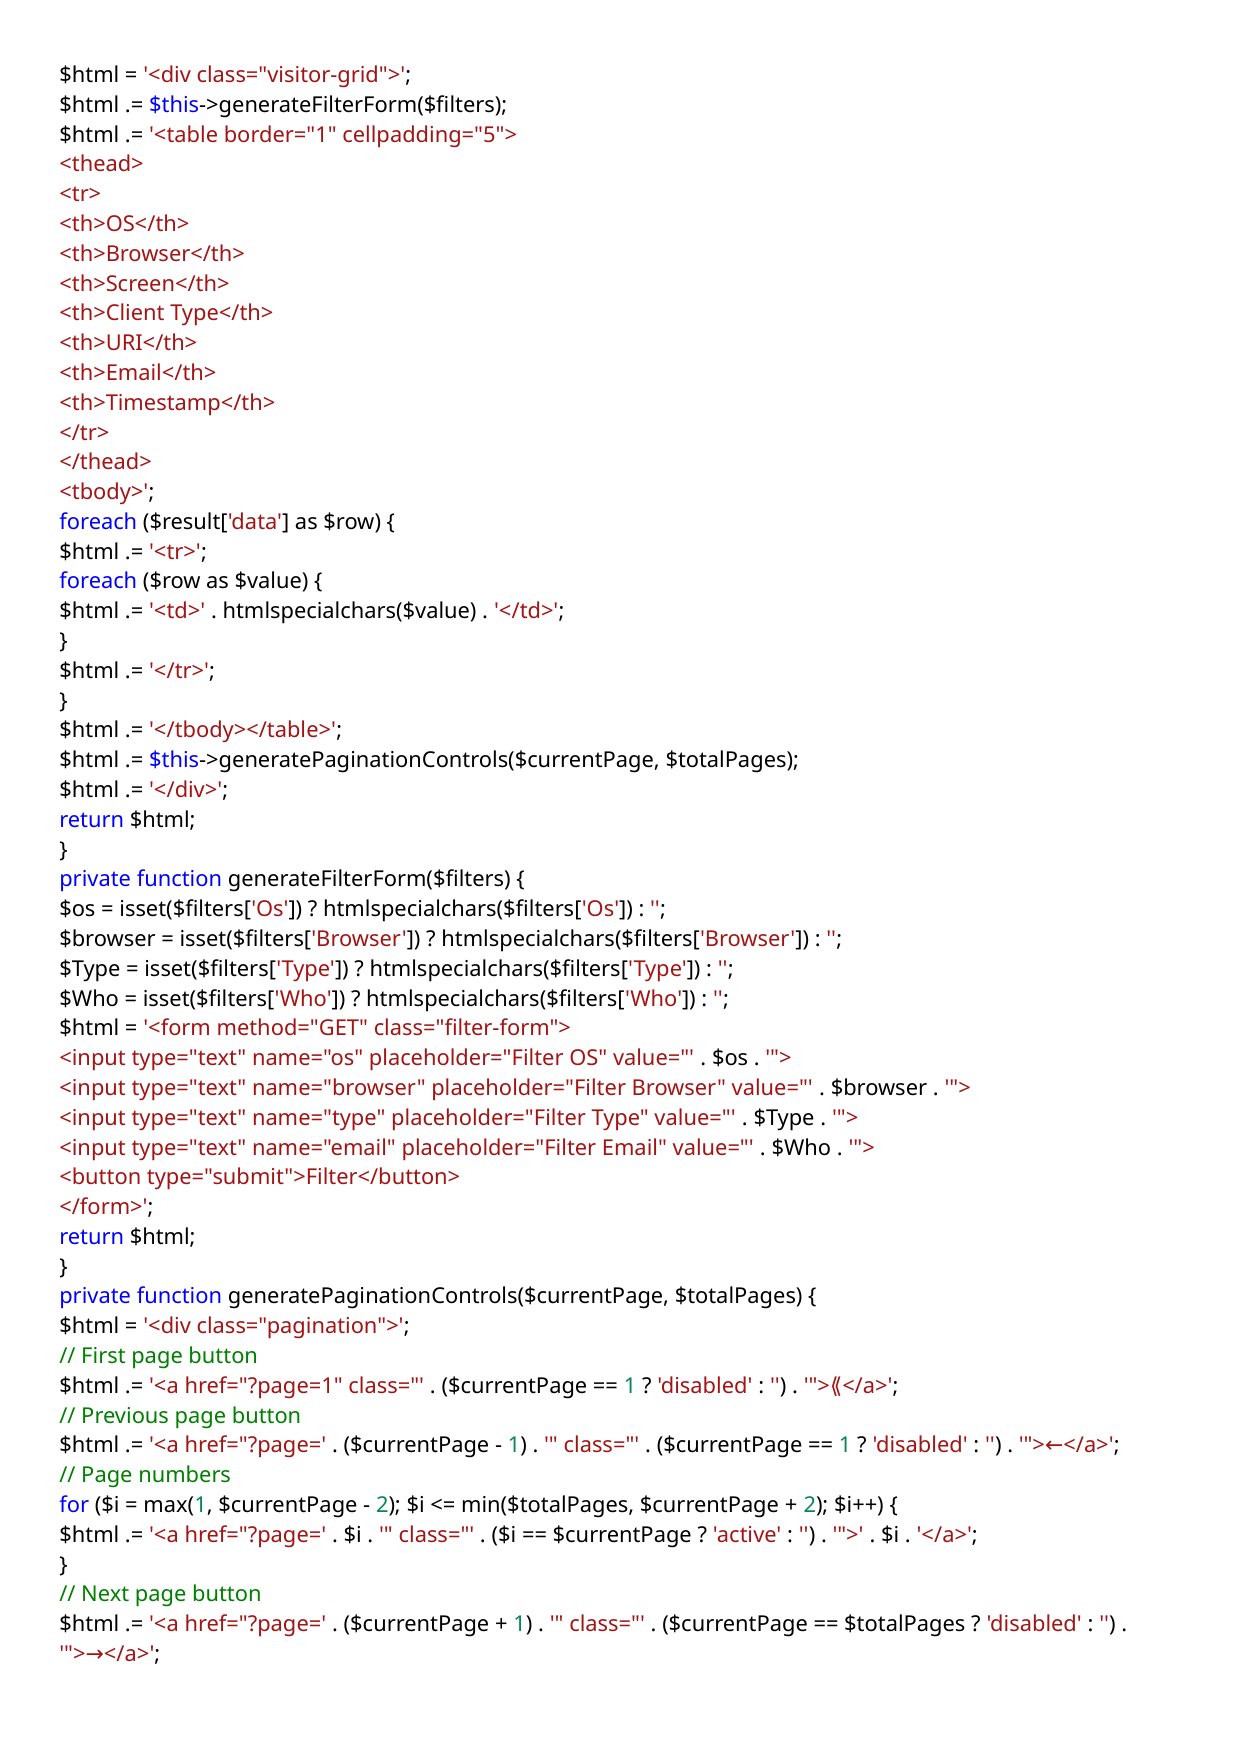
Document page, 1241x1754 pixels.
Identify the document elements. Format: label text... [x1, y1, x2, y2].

text for ($i = max(1, $currentPage - 2); $i <= min($totalPages, $currentPage + 2); $i++) { [59, 1489, 1181, 1519]
text $html .= '</tbody></table>'; [59, 714, 1181, 744]
text $html .= '</div>'; [59, 774, 1181, 804]
text $html .= '<td>' . htmlspecialchars($value) . '</td>'; [59, 595, 1181, 625]
text foreach ($row as $value) { [59, 566, 1181, 595]
text private function generateFilterForm($filters) { [59, 863, 1181, 893]
text <th>Screen</th> [59, 268, 1181, 297]
text <thead> [59, 148, 1181, 178]
text $html = '<form method="GET" class="filter-form"> [59, 1012, 1181, 1042]
text return $html; [59, 804, 1181, 834]
text $html .= '</tr>'; [59, 655, 1181, 685]
text $html = '<div class="visitor-grid">'; [59, 59, 1181, 89]
text $os = isset($filters['Os']) ? htmlspecialchars($filters['Os']) : ''; [59, 893, 1181, 923]
text $html .= '<a href="?page=' . ($currentPage + 1) . '" class="' . ($currentPage == $totalPages ? 'disabled' : '') . '">→</a>'; [59, 1608, 1181, 1668]
text return $html; [59, 1221, 1181, 1251]
text <input type="text" name="browser" placeholder="Filter Browser" value="' . $browser . '"> [59, 1072, 1181, 1102]
text <th>Email</th> [59, 357, 1181, 387]
text // Page numbers [59, 1459, 1181, 1489]
text <tr> [59, 178, 1181, 208]
text } [59, 1251, 1181, 1281]
text foreach ($result['data'] as $row) { [59, 506, 1181, 536]
text <th>Client Type</th> [59, 297, 1181, 327]
text // Next page button [59, 1578, 1181, 1608]
text $html .= '<a href="?page=' . $i . '" class="' . ($i == $currentPage ? 'active' : '') . '">' . $i . '</a>'; [59, 1519, 1181, 1549]
text <th>OS</th> [59, 208, 1181, 238]
text <input type="text" name="os" placeholder="Filter OS" value="' . $os . '"> [59, 1042, 1181, 1072]
text } [59, 1549, 1181, 1578]
text } [59, 834, 1181, 863]
text $Type = isset($filters['Type']) ? htmlspecialchars($filters['Type']) : ''; [59, 953, 1181, 983]
text $html = '<div class="pagination">'; [59, 1310, 1181, 1340]
text <th>Browser</th> [59, 238, 1181, 268]
text $html .= '<a href="?page=' . ($currentPage - 1) . '" class="' . ($currentPage == 1 ? 'disabled' : '') . '">←</a>'; [59, 1429, 1181, 1459]
text <th>URI</th> [59, 327, 1181, 357]
text $html .= '<tr>'; [59, 536, 1181, 566]
text <button type="submit">Filter</button> [59, 1161, 1181, 1191]
text } [59, 685, 1181, 714]
text // Previous page button [59, 1400, 1181, 1429]
text $html .= $this->generateFilterForm($filters); [59, 89, 1181, 119]
text </form>'; [59, 1191, 1181, 1221]
text private function generatePaginationControls($currentPage, $totalPages) { [59, 1281, 1181, 1310]
text <input type="text" name="email" placeholder="Filter Email" value="' . $Who . '"> [59, 1132, 1181, 1161]
text </tr> [59, 417, 1181, 446]
text // First page button [59, 1340, 1181, 1370]
text <th>Timestamp</th> [59, 387, 1181, 417]
text $html .= $this->generatePaginationControls($currentPage, $totalPages); [59, 744, 1181, 774]
text $html .= '<table border="1" cellpadding="5"> [59, 119, 1181, 148]
text <tbody>'; [59, 476, 1181, 506]
text } [59, 625, 1181, 655]
text <input type="text" name="type" placeholder="Filter Type" value="' . $Type . '"> [59, 1102, 1181, 1132]
text $html .= '<a href="?page=1" class="' . ($currentPage == 1 ? 'disabled' : '') . '">⟪</a>'; [59, 1370, 1181, 1400]
text $browser = isset($filters['Browser']) ? htmlspecialchars($filters['Browser']) : ''; [59, 923, 1181, 953]
text </thead> [59, 446, 1181, 476]
text $Who = isset($filters['Who']) ? htmlspecialchars($filters['Who']) : ''; [59, 983, 1181, 1012]
